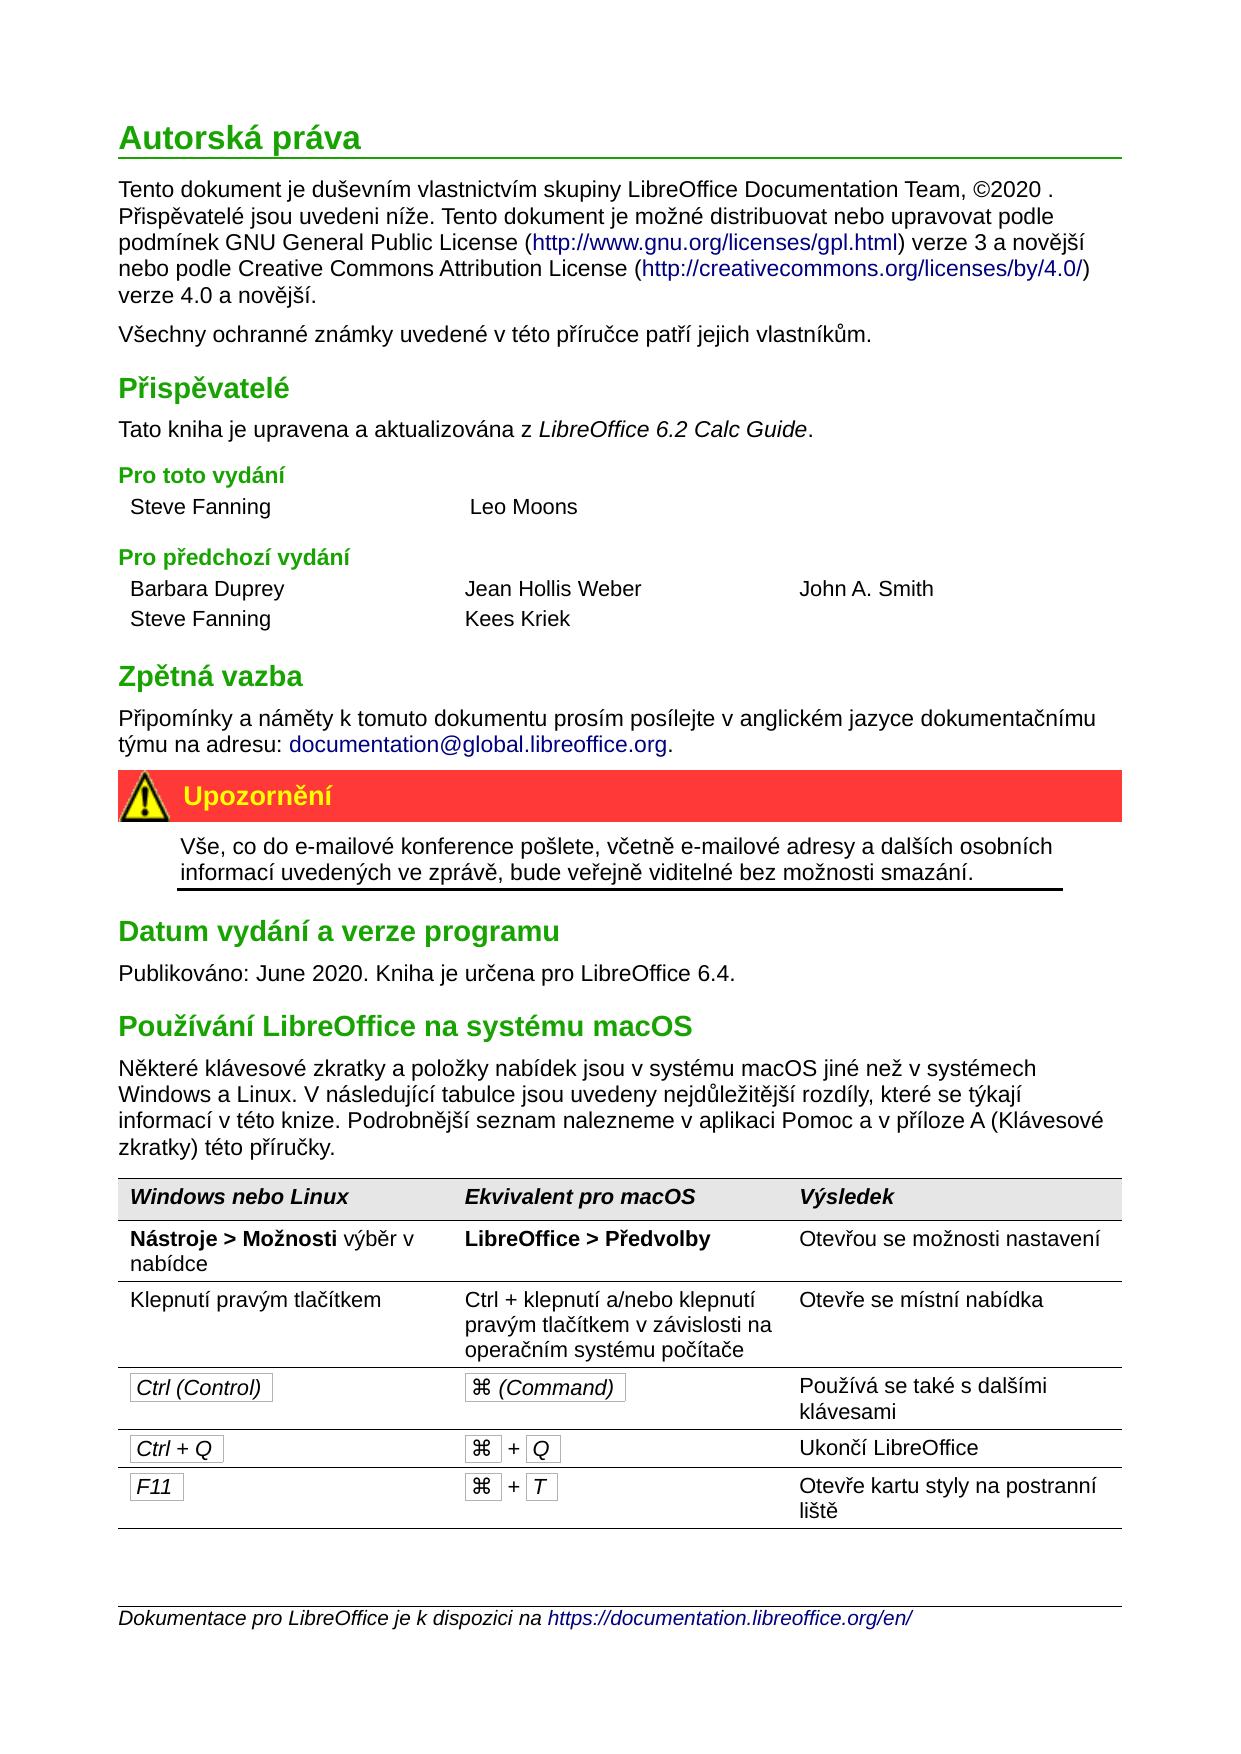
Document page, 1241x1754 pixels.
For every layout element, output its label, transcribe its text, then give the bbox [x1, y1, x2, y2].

subtitle Datum vydání a verze programu [118, 914, 1122, 948]
table_cell Ctrl + Q [118, 1430, 453, 1467]
subtitle Používání LibreOffice na systému macOS [118, 1009, 1122, 1043]
table_header John A. Smith [788, 576, 1122, 606]
text Vše, co do e-mailové konference pošlete, včetně e-mailové adresy a dalších osobních informací uvedených ve zprávě, bude veřejně viditelné bez možnosti smazání. [177, 830, 1063, 888]
table_cell Klepnutí pravým tlačítkem [118, 1282, 453, 1367]
table_cell Ukončí LibreOffice [787, 1430, 1122, 1467]
picture [119, 770, 170, 822]
table_header Barbara Duprey [118, 576, 453, 606]
table_cell Ctrl (Control) [118, 1368, 453, 1428]
table_header Jean Hollis Weber [453, 576, 787, 606]
subtitle Přispěvatelé [118, 371, 1122, 404]
subtitle Pro toto vydání [118, 462, 1122, 488]
table_cell [788, 606, 1122, 636]
table_header Leo Moons [458, 494, 789, 524]
table_cell Otevře se místní nabídka [787, 1282, 1122, 1367]
table_header Ekvivalent pro macOS [453, 1179, 787, 1220]
table_cell ⌘ + T [453, 1468, 787, 1528]
table_cell Kees Kriek [453, 606, 787, 636]
table_cell Používá se také s dalšími klávesami [787, 1368, 1122, 1428]
table_header [789, 494, 1122, 524]
table_cell LibreOffice > Předvolby [453, 1221, 787, 1281]
table_cell Steve Fanning [118, 606, 453, 636]
text Některé klávesové zkratky a položky nabídek jsou v systému macOS jiné než v systémech Windows a Linux. V následující tabulce jsou uvedeny nejdůležitější rozdíly, které se týkají informací v této knize. Podrobnější seznam nalezneme v aplikaci Pomoc a v příloze A (Klávesové zkratky) této příručky. [118, 1055, 1122, 1160]
subtitle Upozornění [170, 770, 1122, 822]
table_cell Ctrl + klepnutí a/nebo klepnutí pravým tlačítkem v závislosti na operačním systému počítače [453, 1282, 787, 1367]
table_cell ⌘ (Command) [453, 1368, 787, 1428]
subtitle Zpětná vazba [118, 659, 1122, 693]
table_cell F11 [118, 1468, 453, 1528]
subtitle Pro předchozí vydání [118, 543, 1122, 570]
table_cell ⌘ + Q [453, 1430, 787, 1467]
text Všechny ochranné známky uvedené v této příručce patří jejich vlastníkům. [118, 321, 1122, 347]
table_header Steve Fanning [118, 494, 458, 524]
text Připomínky a náměty k tomuto dokumentu prosím posílejte v anglickém jazyce dokumentačnímu týmu na adresu: documentation@global.libreoffice.org. [118, 705, 1122, 757]
table_cell Otevřou se možnosti nastavení [787, 1221, 1122, 1281]
table_header Výsledek [787, 1179, 1122, 1220]
subtitle Autorská práva [118, 118, 1122, 157]
text Tato kniha je upravena a aktualizována z LibreOffice 6.2 Calc Guide. [118, 416, 1122, 442]
text Publikováno: červen 2020. Kniha je určena pro LibreOffice 6.4. [118, 959, 1122, 986]
text Tento dokument je duševním vlastnictvím skupiny LibreOffice Documentation Team, ©2020 . Přispěvatelé jsou uvedeni níže. Tento dokument je možné distribuovat nebo upravovat podle podmínek GNU General Public License (http://www.gnu.org/licenses/gpl.html) verze 3 a novější nebo podle Creative Commons Attribution License (http://creativecommons.org/licenses/by/4.0/) verze 4.0 a novější. [118, 176, 1122, 308]
table_cell Otevře kartu styly na postranní liště [787, 1468, 1122, 1528]
table_header Windows nebo Linux [118, 1179, 453, 1220]
table_cell Nástroje > Možnosti výběr v nabídce [118, 1221, 453, 1281]
